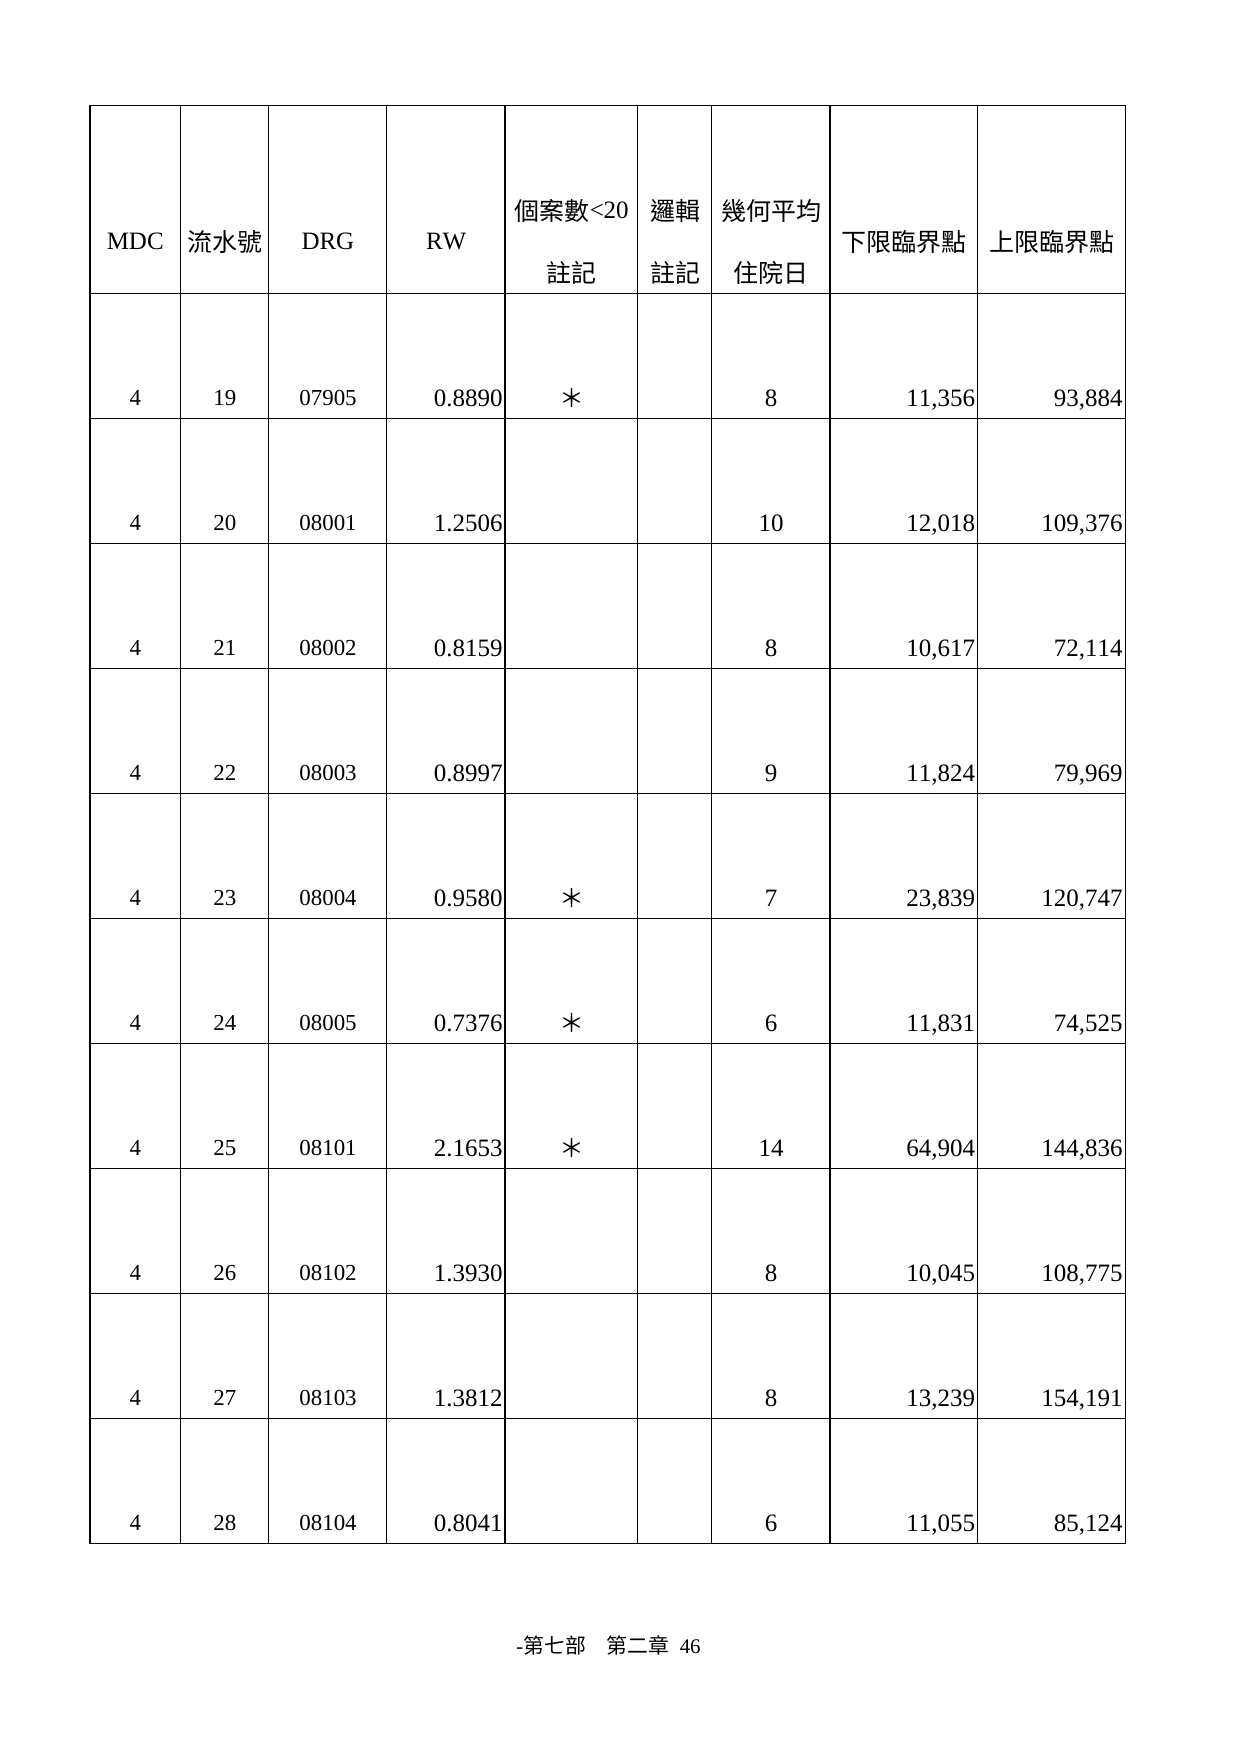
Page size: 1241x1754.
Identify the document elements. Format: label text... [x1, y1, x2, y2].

table_cell [506, 669, 637, 793]
table_cell 8 [712, 1294, 829, 1418]
table_cell ＊ [506, 794, 637, 918]
table_cell ＊ [506, 919, 637, 1043]
table_cell 14 [712, 1044, 829, 1168]
table_cell 24 [181, 919, 268, 1043]
table_cell 07905 [269, 294, 386, 418]
table_header RW [387, 106, 504, 293]
table_cell 23 [181, 794, 268, 918]
table_cell 28 [181, 1419, 268, 1543]
table_cell 64,904 [831, 1044, 977, 1168]
table_cell 0.8890 [387, 294, 504, 418]
table_cell 1.2506 [387, 419, 504, 543]
table_cell [506, 544, 637, 668]
table_cell 6 [712, 1419, 829, 1543]
table_cell [638, 794, 711, 918]
table_cell 0.8041 [387, 1419, 504, 1543]
table_cell [638, 544, 711, 668]
table_cell 0.8159 [387, 544, 504, 668]
table_cell 108,775 [978, 1169, 1125, 1293]
table_cell [638, 294, 711, 418]
table_cell 79,969 [978, 669, 1125, 793]
table_cell [638, 1044, 711, 1168]
table_cell 8 [712, 294, 829, 418]
table_cell 154,191 [978, 1294, 1125, 1418]
table_cell 4 [91, 919, 180, 1043]
table_cell 11,055 [831, 1419, 977, 1543]
table_cell 22 [181, 669, 268, 793]
table_cell 10 [712, 419, 829, 543]
table_cell 08003 [269, 669, 386, 793]
table_cell 08102 [269, 1169, 386, 1293]
table_cell 8 [712, 544, 829, 668]
table_cell 26 [181, 1169, 268, 1293]
table_cell 08004 [269, 794, 386, 918]
table_cell 0.8997 [387, 669, 504, 793]
table_cell 12,018 [831, 419, 977, 543]
table_cell 27 [181, 1294, 268, 1418]
table_cell 08104 [269, 1419, 386, 1543]
table_cell 4 [91, 294, 180, 418]
table_header 個案數<20註記 [506, 106, 637, 293]
table_cell 11,824 [831, 669, 977, 793]
table_cell 6 [712, 919, 829, 1043]
table_cell 21 [181, 544, 268, 668]
table_header 流水號 [181, 106, 268, 293]
table_cell 0.7376 [387, 919, 504, 1043]
table_cell [638, 919, 711, 1043]
table_header MDC [91, 106, 180, 293]
table_cell 23,839 [831, 794, 977, 918]
table_cell 10,617 [831, 544, 977, 668]
table_cell [506, 1169, 637, 1293]
table_cell 4 [91, 1294, 180, 1418]
table_cell 4 [91, 669, 180, 793]
table_cell 93,884 [978, 294, 1125, 418]
table_cell [638, 419, 711, 543]
table_cell 120,747 [978, 794, 1125, 918]
table_cell 08005 [269, 919, 386, 1043]
table_cell [638, 1294, 711, 1418]
table_cell 19 [181, 294, 268, 418]
table_cell [506, 1294, 637, 1418]
table_cell ＊ [506, 294, 637, 418]
table_cell [638, 1169, 711, 1293]
table_cell 13,239 [831, 1294, 977, 1418]
table_cell 4 [91, 1044, 180, 1168]
table_cell 74,525 [978, 919, 1125, 1043]
table_cell 2.1653 [387, 1044, 504, 1168]
table_cell 08101 [269, 1044, 386, 1168]
table_cell 20 [181, 419, 268, 543]
table_cell 08002 [269, 544, 386, 668]
table_cell 4 [91, 544, 180, 668]
table_header 邏輯註記 [638, 106, 711, 293]
table_cell 11,831 [831, 919, 977, 1043]
table_cell [506, 419, 637, 543]
table_header 幾何平均住院日 [712, 106, 829, 293]
table_cell 8 [712, 1169, 829, 1293]
table_cell 4 [91, 419, 180, 543]
table_cell 08001 [269, 419, 386, 543]
table_cell 25 [181, 1044, 268, 1168]
table_cell [638, 1419, 711, 1543]
table_cell 72,114 [978, 544, 1125, 668]
table_cell 1.3812 [387, 1294, 504, 1418]
table_cell ＊ [506, 1044, 637, 1168]
table_cell 9 [712, 669, 829, 793]
table_cell 109,376 [978, 419, 1125, 543]
table_header DRG [269, 106, 386, 293]
table_cell 144,836 [978, 1044, 1125, 1168]
table_cell 4 [91, 1169, 180, 1293]
table_cell 7 [712, 794, 829, 918]
table_header 下限臨界點 [831, 106, 977, 293]
table_cell 11,356 [831, 294, 977, 418]
table_cell 4 [91, 1419, 180, 1543]
table_cell 08103 [269, 1294, 386, 1418]
table_cell 4 [91, 794, 180, 918]
table_cell [506, 1419, 637, 1543]
table_cell 1.3930 [387, 1169, 504, 1293]
table_cell 0.9580 [387, 794, 504, 918]
table_header 上限臨界點 [978, 106, 1125, 293]
table_cell 10,045 [831, 1169, 977, 1293]
table_cell 85,124 [978, 1419, 1125, 1543]
table_cell [638, 669, 711, 793]
